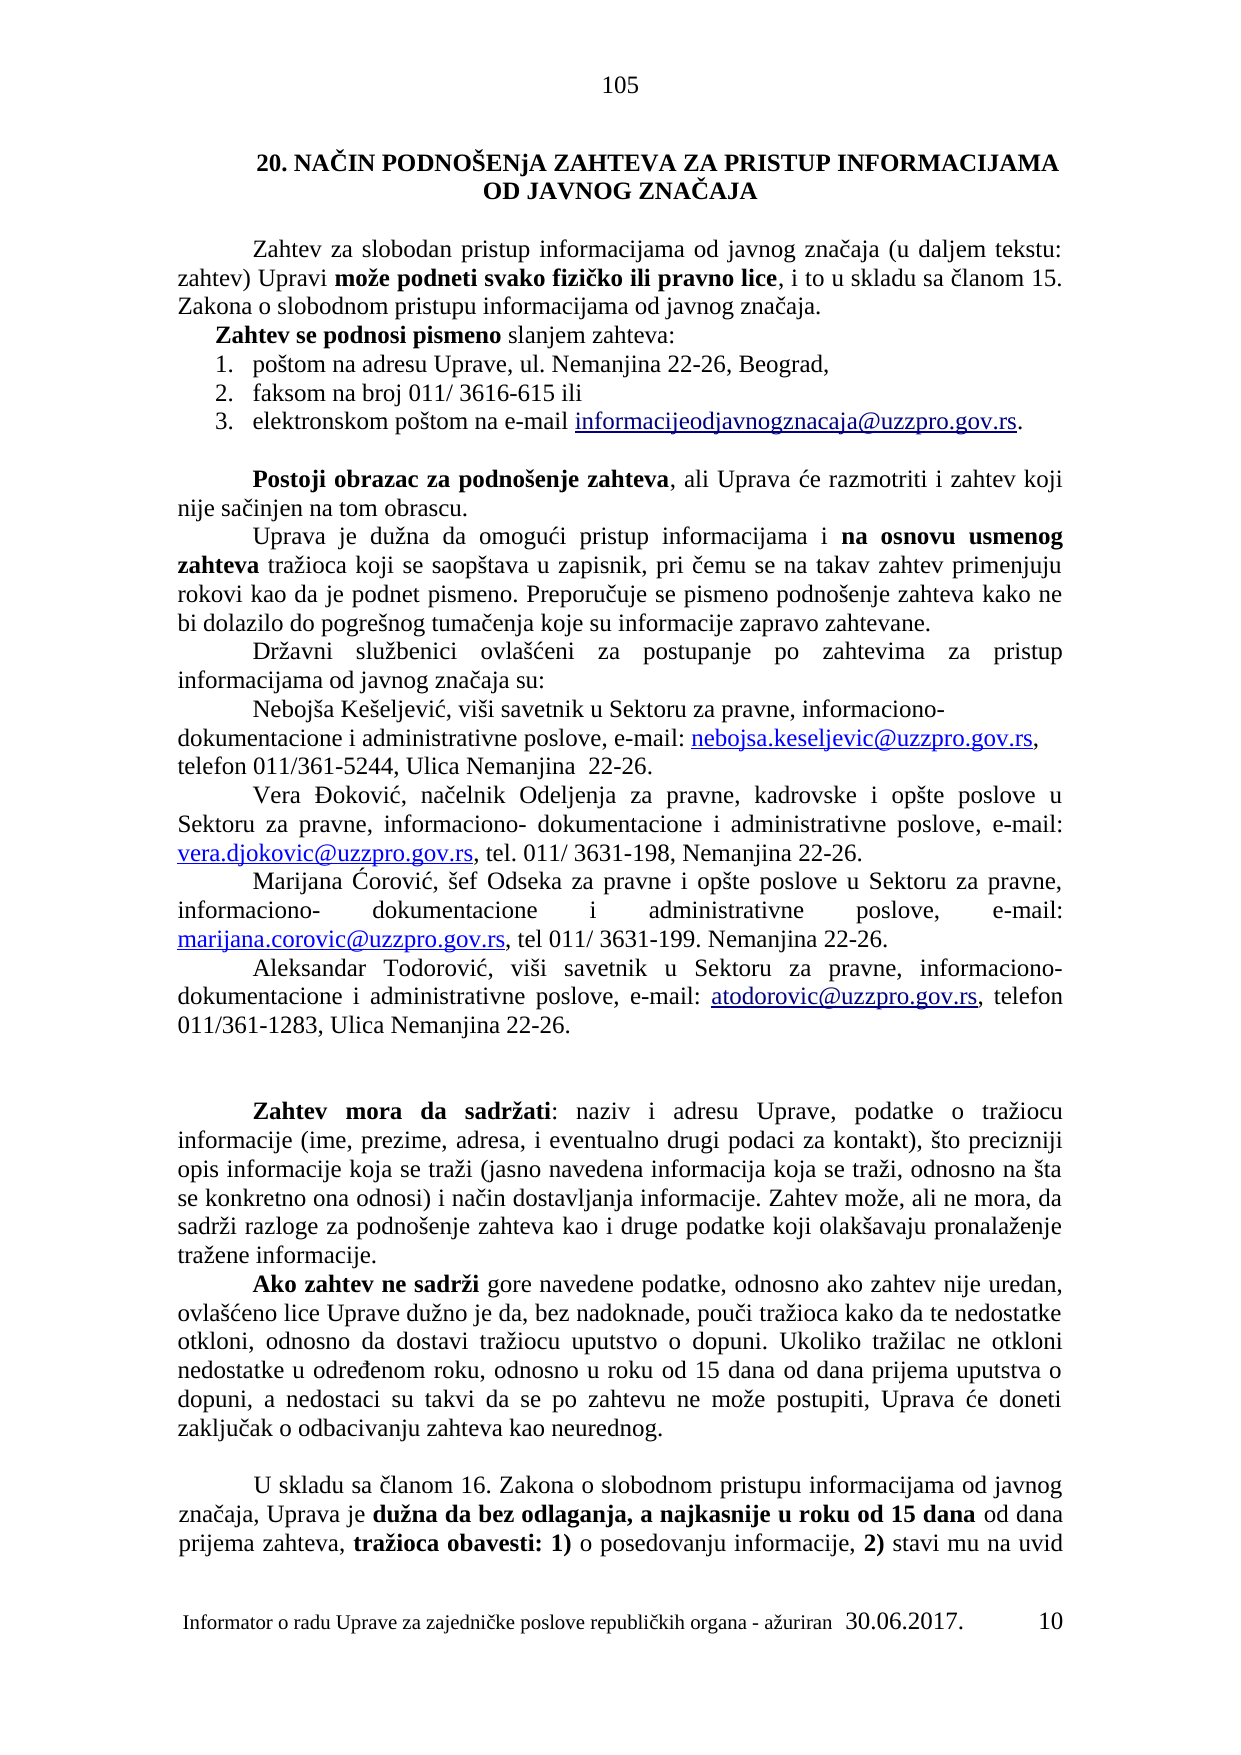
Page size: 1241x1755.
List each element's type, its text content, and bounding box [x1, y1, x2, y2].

text Aleksandar Todorović, viši savetnik u Sektoru za pravne, informaciono-dokumentacione i administrativne poslove, e-mail: atodorovic@uzzpro.gov.rs, telefon 011/361-1283, Ulica Nemanjina 22-26. [177, 953, 1063, 1039]
text Zahtev za slobodan pristup informacijama od javnog značaja (u dalјem tekstu: zahtev) Upravi može podneti svako fizičko ili pravno lice, i to u skladu sa članom 15. Zakona o slobodnom pristupu informacijama od javnog značaja. [177, 234, 1063, 320]
text Vera Đoković, načelnik Odelјenja za pravne, kadrovske i opšte poslove u Sektoru za pravne, informaciono- dokumentacione i administrativne poslove, e-mail: vera.djokovic@uzzpro.gov.rs, tel. 011/ 3631-198, Nemanjina 22-26. [177, 780, 1063, 866]
list faksom na broj 011/ 3616-615 ili [215, 378, 1063, 406]
text Nebojša Kešelјević, viši savetnik u Sektoru za pravne, informaciono-dokumentacione i administrativne poslove, e-mail: nebojsa.keseljevic@uzzpro.gov.rs, telefon 011/361-5244, Ulica Nemanjina 22-26. [177, 694, 1063, 780]
text Ako zahtev ne sadrži gore navedene podatke, odnosno ako zahtev nije uredan, ovlašćeno lice Uprave dužno je da, bez nadoknade, pouči tražioca kako da te nedostatke otkloni, odnosno da dostavi tražiocu uputstvo o dopuni. Ukoliko tražilac ne otkloni nedostatke u određenom roku, odnosno u roku od 15 dana od dana prijema uputstva o dopuni, a nedostaci su takvi da se po zahtevu ne može postupiti, Uprava će doneti zaklјučak o odbacivanju zahteva kao neurednog. [177, 1269, 1063, 1441]
text Uprava je dužna da omogući pristup informacijama i na osnovu usmenog zahteva tražioca koji se saopštava u zapisnik, pri čemu se na takav zahtev primenjuju rokovi kao da je podnet pismeno. Preporučuje se pismeno podnošenje zahteva kako ne bi dolazilo do pogrešnog tumačenja koje su informacije zapravo zahtevane. [177, 521, 1063, 636]
text Državni službenici ovlašćeni za postupanje po zahtevima za pristup informacijama od javnog značaja su: [177, 636, 1063, 694]
text Marijana Ćorović, šef Odseka za pravne i opšte poslove u Sektoru za pravne, informaciono- dokumentacione i administrativne poslove, e-mail: marijana.corovic@uzzpro.gov.rs, tel 011/ 3631-199. Nemanjina 22-26. [177, 866, 1063, 953]
text Zahtev mora da sadržati: naziv i adresu Uprave, podatke o tražiocu informacije (ime, prezime, adresa, i eventualno drugi podaci za kontakt), što precizniji opis informacije koja se traži (jasno navedena informacija koja se traži, odnosno na šta se konkretno ona odnosi) i način dostavlјanja informacije. Zahtev može, ali ne mora, da sadrži razloge za podnošenje zahteva kao i druge podatke koji olakšavaju pronalaženje tražene informacije. [177, 1096, 1063, 1269]
text Postoji obrazac za podnošenje zahteva, ali Uprava će razmotriti i zahtev koji nije sačinjen na tom obrascu. [177, 464, 1063, 521]
text 20. NAČIN PODNOŠENјA ZAHTEVA ZA PRISTUP INFORMACIJAMA OD JAVNOG ZNAČAJA [177, 148, 1063, 205]
list poštom na adresu Uprave, ul. Nemanjina 22-26, Beograd, [215, 349, 1063, 378]
text U skladu sa članom 16. Zakona o slobodnom pristupu informacijama od javnog značaja, Uprava je dužna da bez odlaganja, a najkasnije u roku od 15 dana od dana prijema zahteva, tražioca obavesti: 1) o posedovanju informacije, 2) stavi mu na uvid [178, 1470, 1063, 1556]
text Zahtev se podnosi pismeno slanjem zahteva: [177, 320, 1063, 349]
list elektronskom poštom na e-mail informacijeodjavnogznacaja@uzzpro.gov.rs. [215, 406, 1063, 435]
